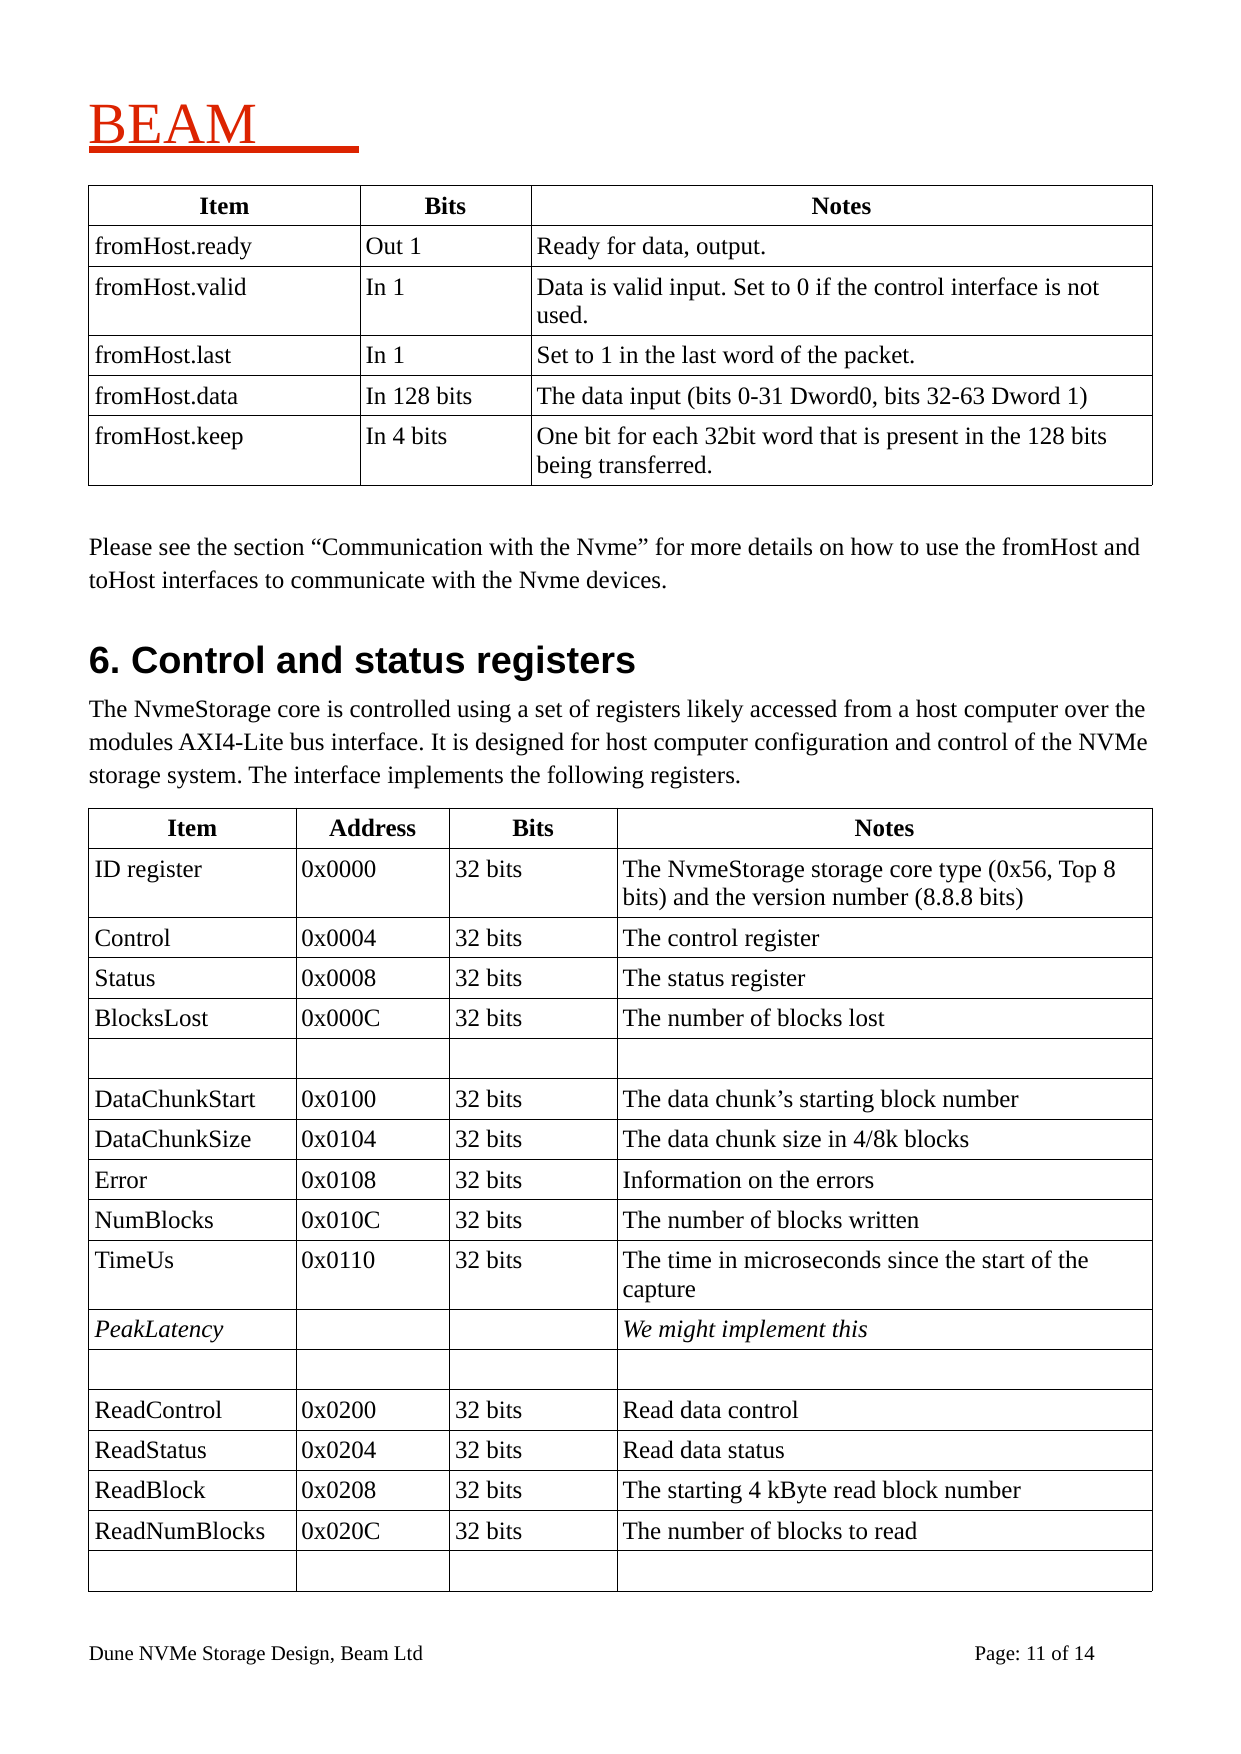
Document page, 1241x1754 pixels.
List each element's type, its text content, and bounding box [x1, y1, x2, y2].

table_cell fromHost.keep [89, 416, 360, 484]
table_header Item [89, 809, 296, 848]
table_cell Read data status [618, 1431, 1152, 1470]
table_cell 32 bits [450, 1120, 617, 1159]
subtitle Control and status registers [88, 638, 1152, 681]
table_cell ReadBlock [89, 1471, 296, 1510]
table_cell [618, 1350, 1152, 1389]
table_cell Information on the errors [618, 1160, 1152, 1199]
table_cell [618, 1551, 1152, 1591]
table_cell The data chunk size in 4/8k blocks [618, 1120, 1152, 1159]
table_cell The status register [618, 958, 1152, 998]
table_cell ReadControl [89, 1390, 296, 1429]
table_cell In 128 bits [361, 376, 531, 415]
table_cell 32 bits [450, 1200, 617, 1239]
table_cell [297, 1551, 449, 1591]
table_header Item [89, 186, 360, 225]
table_header Notes [618, 809, 1152, 848]
table_cell Out 1 [361, 226, 531, 266]
table_cell fromHost.last [89, 336, 360, 375]
table_cell ID register [89, 849, 296, 917]
text Please see the section “Communication with the Nvme” for more details on how to use the fromHost and toHost interfaces to communicate with the Nvme devices. [88, 532, 1152, 594]
table_cell Data is valid input. Set to 0 if the control interface is not used. [532, 267, 1152, 335]
table_cell Control [89, 918, 296, 957]
table_cell NumBlocks [89, 1200, 296, 1239]
table_cell 32 bits [450, 1471, 617, 1510]
table_cell [450, 1551, 617, 1591]
table_cell DataChunkStart [89, 1079, 296, 1118]
table_cell 0x0110 [297, 1241, 449, 1308]
table_header Notes [532, 186, 1152, 225]
table_cell 32 bits [450, 849, 617, 917]
table_cell Read data control [618, 1390, 1152, 1429]
table_cell [89, 1039, 296, 1078]
table_cell PeakLatency [89, 1310, 296, 1349]
table_cell ReadStatus [89, 1431, 296, 1470]
table_cell TimeUs [89, 1241, 296, 1308]
table_cell 0x000C [297, 999, 449, 1038]
table_cell 0x0200 [297, 1390, 449, 1429]
table_cell 0x020C [297, 1511, 449, 1550]
table_cell 0x0208 [297, 1471, 449, 1510]
table_cell [297, 1350, 449, 1389]
table_cell DataChunkSize [89, 1120, 296, 1159]
table_cell ReadNumBlocks [89, 1511, 296, 1550]
table_cell 0x0004 [297, 918, 449, 957]
table_cell The NvmeStorage storage core type (0x56, Top 8 bits) and the version number (8.8.8 bits) [618, 849, 1152, 917]
table_cell The control register [618, 918, 1152, 957]
table_cell One bit for each 32bit word that is present in the 128 bits being transferred. [532, 416, 1152, 484]
table_cell The number of blocks written [618, 1200, 1152, 1239]
table_header Address [297, 809, 449, 848]
table_cell 0x0104 [297, 1120, 449, 1159]
table_cell 32 bits [450, 958, 617, 998]
table_cell The data input (bits 0-31 Dword0, bits 32-63 Dword 1) [532, 376, 1152, 415]
table_cell The data chunk’s starting block number [618, 1079, 1152, 1118]
table_cell The number of blocks lost [618, 999, 1152, 1038]
table_cell 32 bits [450, 999, 617, 1038]
table_cell Set to 1 in the last word of the packet. [532, 336, 1152, 375]
table_cell 32 bits [450, 1079, 617, 1118]
table_cell 0x0100 [297, 1079, 449, 1118]
table_cell [89, 1350, 296, 1389]
table_cell fromHost.ready [89, 226, 360, 266]
table_cell The time in microseconds since the start of the capture [618, 1241, 1152, 1308]
table_cell The number of blocks to read [618, 1511, 1152, 1550]
table_cell [450, 1039, 617, 1078]
table_cell 32 bits [450, 1390, 617, 1429]
table_cell Status [89, 958, 296, 998]
table_cell 32 bits [450, 1431, 617, 1470]
table_cell 32 bits [450, 918, 617, 957]
table_cell 32 bits [450, 1511, 617, 1550]
table_cell 0x010C [297, 1200, 449, 1239]
table_cell 0x0108 [297, 1160, 449, 1199]
table_cell The starting 4 kByte read block number [618, 1471, 1152, 1510]
text The NvmeStorage core is controlled using a set of registers likely accessed from a host computer over the modules AXI4-Lite bus interface. It is designed for host computer configuration and control of the NVMe storage system. The interface implements the following registers. [88, 694, 1152, 789]
table_cell [450, 1350, 617, 1389]
table_header Bits [450, 809, 617, 848]
table_cell 0x0000 [297, 849, 449, 917]
table_header Bits [361, 186, 531, 225]
table_cell [618, 1039, 1152, 1078]
table_cell fromHost.valid [89, 267, 360, 335]
table_cell Error [89, 1160, 296, 1199]
table_cell BlocksLost [89, 999, 296, 1038]
table_cell In 1 [361, 267, 531, 335]
table_cell We might implement this [618, 1310, 1152, 1349]
table_cell [89, 1551, 296, 1591]
table_cell 32 bits [450, 1160, 617, 1199]
table_cell 0x0204 [297, 1431, 449, 1470]
table_cell 32 bits [450, 1241, 617, 1308]
table_cell fromHost.data [89, 376, 360, 415]
table_cell [450, 1310, 617, 1349]
table_cell [297, 1310, 449, 1349]
table_cell 0x0008 [297, 958, 449, 998]
table_cell [297, 1039, 449, 1078]
table_cell In 4 bits [361, 416, 531, 484]
table_cell In 1 [361, 336, 531, 375]
table_cell Ready for data, output. [532, 226, 1152, 266]
